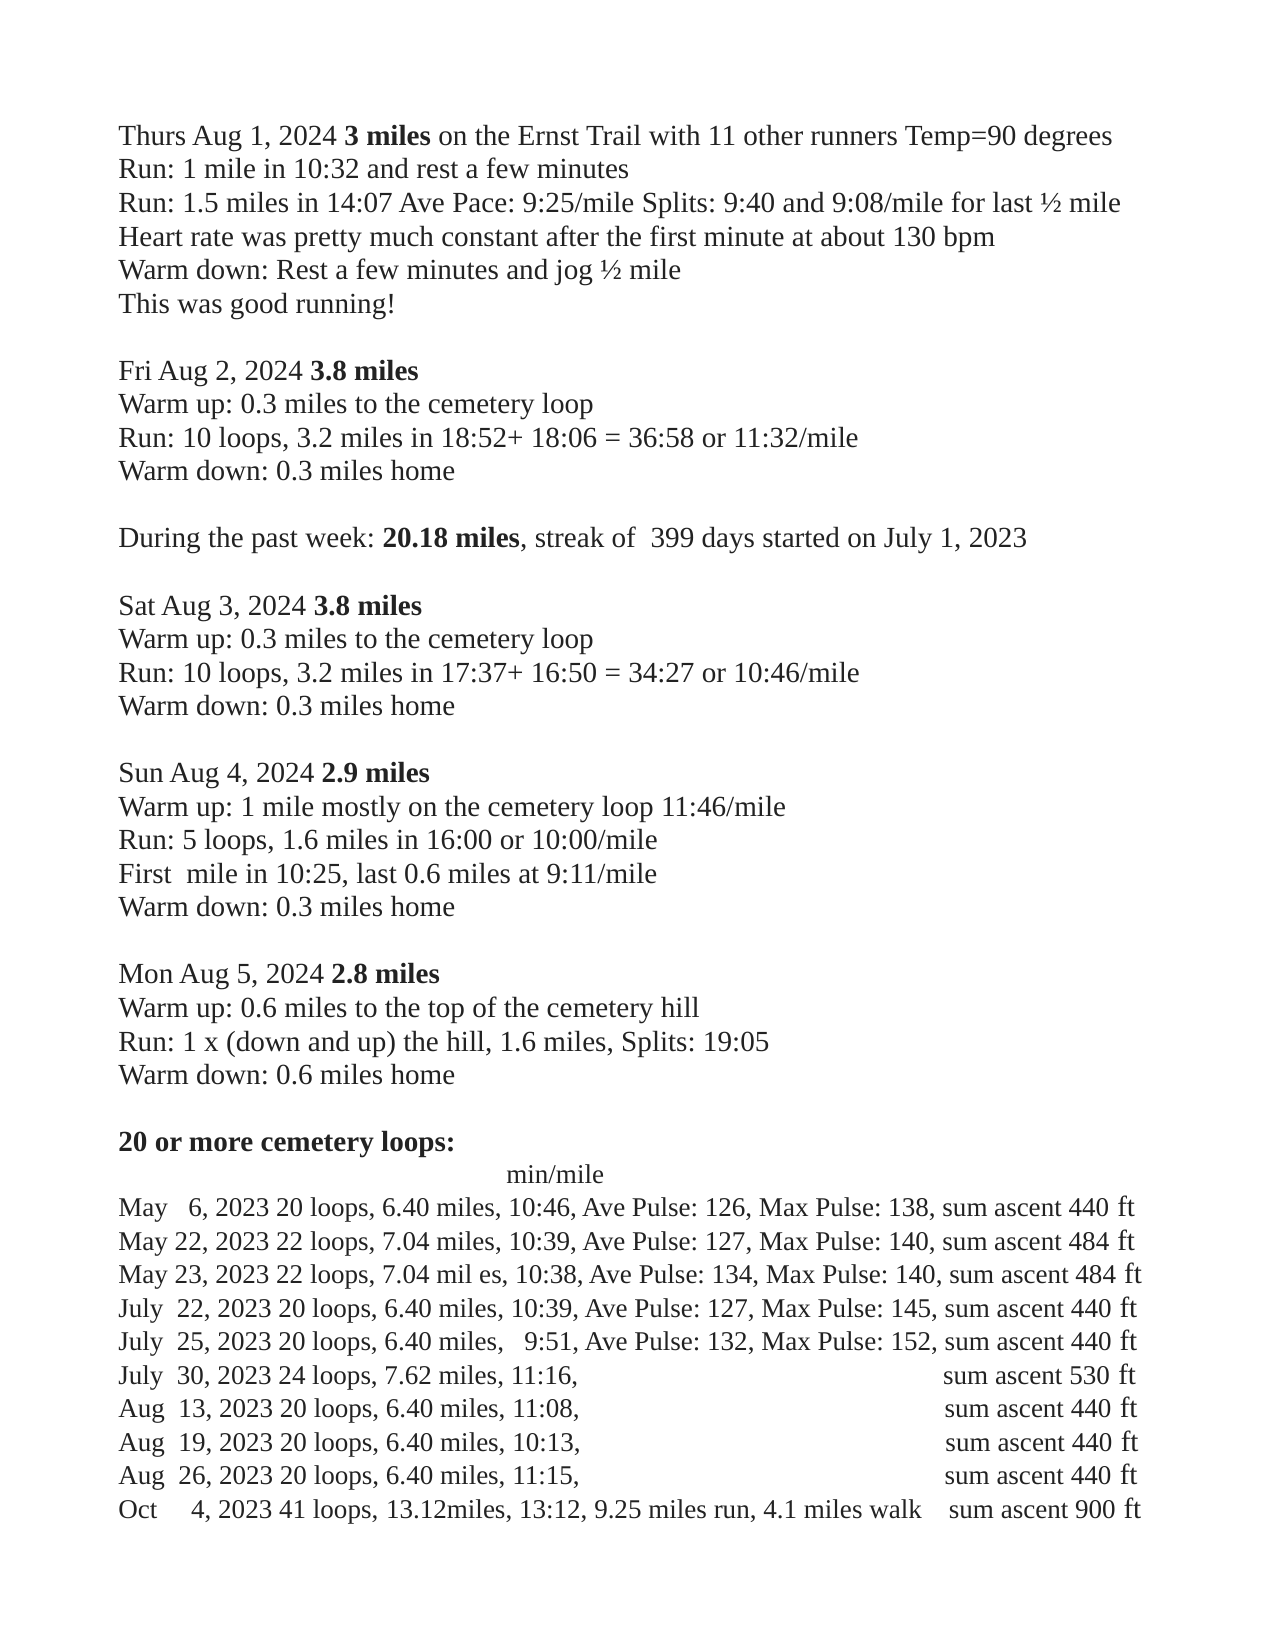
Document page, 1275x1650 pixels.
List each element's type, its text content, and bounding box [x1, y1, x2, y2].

text July 25, 2023 20 loops, 6.40 miles, 9:51, Ave Pulse: 132, Max Pulse: 152, sum ascent 440 ft [118, 1323, 1161, 1357]
text Mon Aug 5, 2024 2.8 miles [118, 957, 1161, 990]
text July 22, 2023 20 loops, 6.40 miles, 10:39, Ave Pulse: 127, Max Pulse: 145, sum ascent 440 ft [118, 1290, 1161, 1323]
text July 30, 2023 24 loops, 7.62 miles, 11:16, sum ascent 530 ft [118, 1357, 1161, 1390]
text Warm down: 0.3 miles home [118, 453, 1161, 487]
text 20 or more cemetery loops: [118, 1124, 1161, 1158]
text Warm up: 1 mile mostly on the cemetery loop 11:46/mile [118, 789, 1161, 822]
text Run: 1 mile in 10:32 and rest a few minutes [118, 152, 1161, 185]
text May 6, 2023 20 loops, 6.40 miles, 10:46, Ave Pulse: 126, Max Pulse: 138, sum ascent 440 ft [118, 1189, 1161, 1223]
text First mile in 10:25, last 0.6 miles at 9:11/mile [118, 856, 1161, 889]
text Sat Aug 3, 2024 3.8 miles [118, 588, 1161, 621]
text Warm down: 0.3 miles home [118, 688, 1161, 722]
text Run: 1 x (down and up) the hill, 1.6 miles, Splits: 19:05 [118, 1024, 1161, 1057]
text May 23, 2023 22 loops, 7.04 mil es, 10:38, Ave Pulse: 134, Max Pulse: 140, sum ascent 484 ft [118, 1256, 1161, 1290]
text Warm up: 0.3 miles to the cemetery loop [118, 621, 1161, 655]
text Warm down: 0.6 miles home [118, 1057, 1161, 1091]
text Aug 26, 2023 20 loops, 6.40 miles, 11:15, sum ascent 440 ft [118, 1457, 1161, 1491]
text Warm down: 0.3 miles home [118, 889, 1161, 923]
text Thurs Aug 1, 2024 3 miles on the Ernst Trail with 11 other runners Temp=90 degrees [118, 118, 1161, 152]
text Sun Aug 4, 2024 2.9 miles [118, 755, 1161, 789]
text Heart rate was pretty much constant after the first minute at about 130 bpm [118, 219, 1161, 252]
text min/mile [118, 1158, 1161, 1189]
text Oct 4, 2023 41 loops, 13.12miles, 13:12, 9.25 miles run, 4.1 miles walk sum ascent 900 ft [118, 1491, 1161, 1524]
text Warm up: 0.6 miles to the top of the cemetery hill [118, 990, 1161, 1024]
text Run: 1.5 miles in 14:07 Ave Pace: 9:25/mile Splits: 9:40 and 9:08/mile for last ½ mile [118, 185, 1161, 219]
text Run: 5 loops, 1.6 miles in 16:00 or 10:00/mile [118, 822, 1161, 856]
text Aug 19, 2023 20 loops, 6.40 miles, 10:13, sum ascent 440 ft [118, 1424, 1161, 1457]
text Warm down: Rest a few minutes and jog ½ mile [118, 252, 1161, 286]
text Fri Aug 2, 2024 3.8 miles [118, 353, 1161, 386]
text May 22, 2023 22 loops, 7.04 miles, 10:39, Ave Pulse: 127, Max Pulse: 140, sum ascent 484 ft [118, 1223, 1161, 1256]
text Aug 13, 2023 20 loops, 6.40 miles, 11:08, sum ascent 440 ft [118, 1390, 1161, 1424]
text During the past week: 20.18 miles, streak of 399 days started on July 1, 2023 [118, 521, 1161, 554]
text This was good running! [118, 286, 1161, 319]
text Warm up: 0.3 miles to the cemetery loop [118, 386, 1161, 420]
text Run: 10 loops, 3.2 miles in 18:52+ 18:06 = 36:58 or 11:32/mile [118, 420, 1161, 453]
text Run: 10 loops, 3.2 miles in 17:37+ 16:50 = 34:27 or 10:46/mile [118, 655, 1161, 688]
